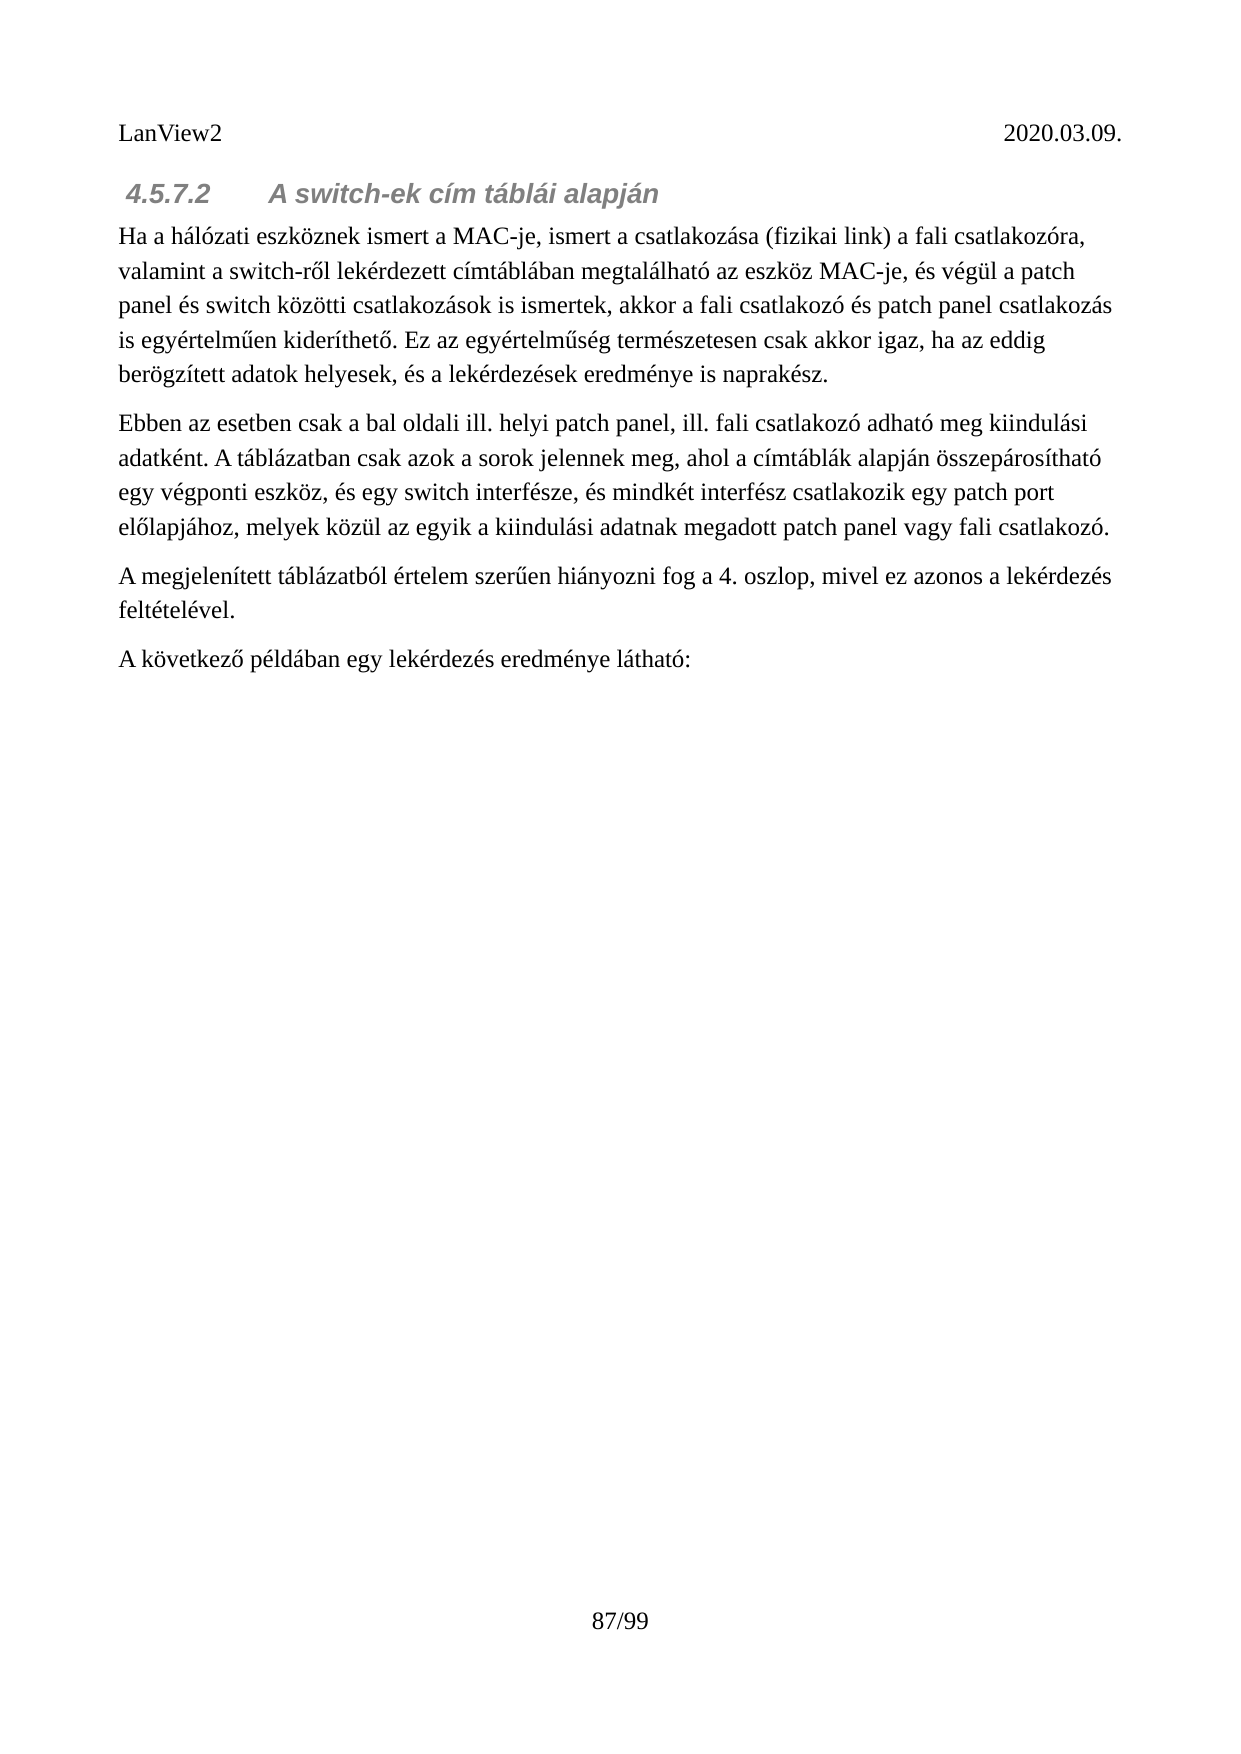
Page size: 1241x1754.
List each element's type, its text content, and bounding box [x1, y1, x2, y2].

text A megjelenített táblázatból értelem szerűen hiányozni fog a 4. oszlop, mivel ez azonos a lekérdezés feltételével. [118, 561, 1122, 624]
subtitle A switch-ek cím táblái alapján [118, 177, 1122, 209]
text Ha a hálózati eszköznek ismert a MAC-je, ismert a csatlakozása (fizikai link) a fali csatlakozóra, valamint a switch-ről lekérdezett címtáblában megtalálható az eszköz MAC-je, és végül a patch panel és switch közötti csatlakozások is ismertek, akkor a fali csatlakozó és patch panel csatlakozás is egyértelműen kideríthető. Ez az egyértelműség természetesen csak akkor igaz, ha az eddig berögzített adatok helyesek, és a lekérdezések eredménye is naprakész. [118, 221, 1122, 388]
text A következő példában egy lekérdezés eredménye látható: [118, 644, 1122, 673]
text Ebben az esetben csak a bal oldali ill. helyi patch panel, ill. fali csatlakozó adható meg kiindulási adatként. A táblázatban csak azok a sorok jelennek meg, ahol a címtáblák alapján összepárosítható egy végponti eszköz, és egy switch interfésze, és mindkét interfész csatlakozik egy patch port előlapjához, melyek közül az egyik a kiindulási adatnak megadott patch panel vagy fali csatlakozó. [118, 408, 1122, 541]
